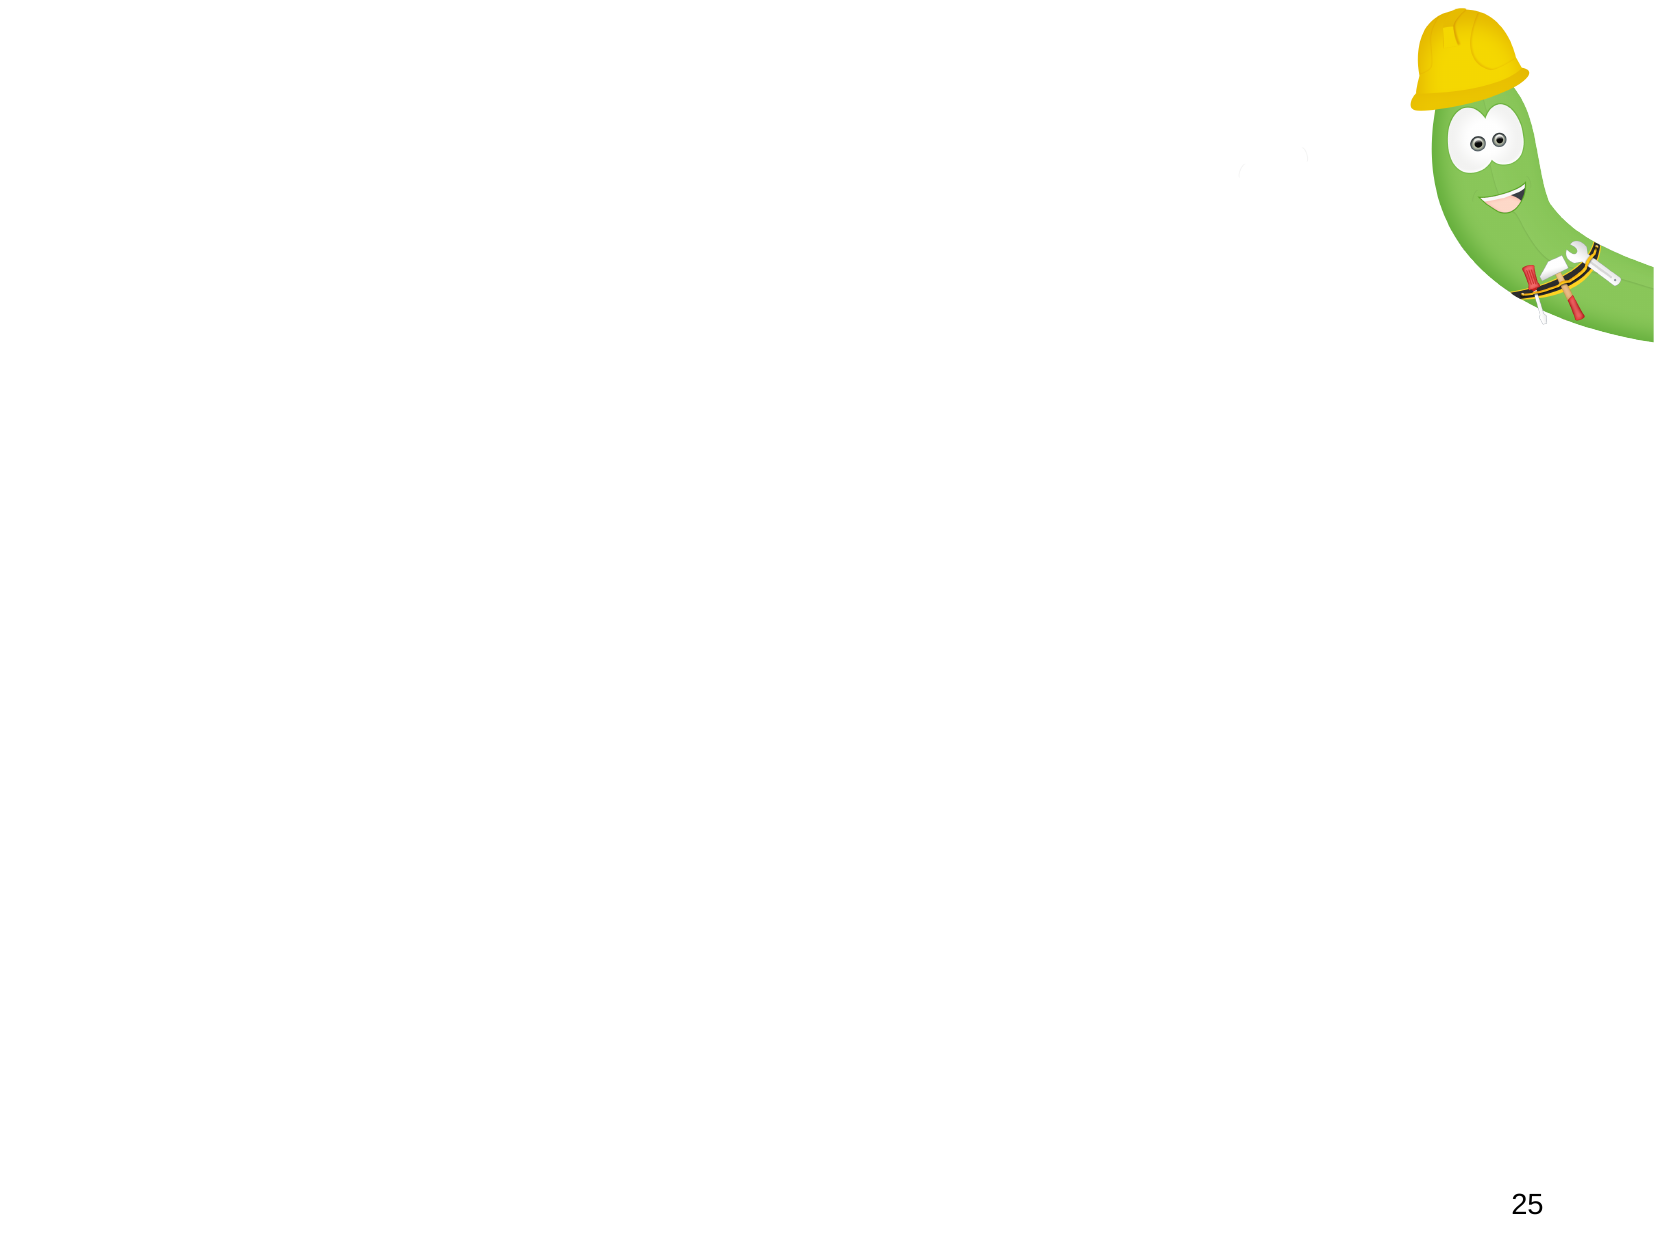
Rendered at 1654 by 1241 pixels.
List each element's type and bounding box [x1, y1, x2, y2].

picture [1238, 0, 1654, 355]
